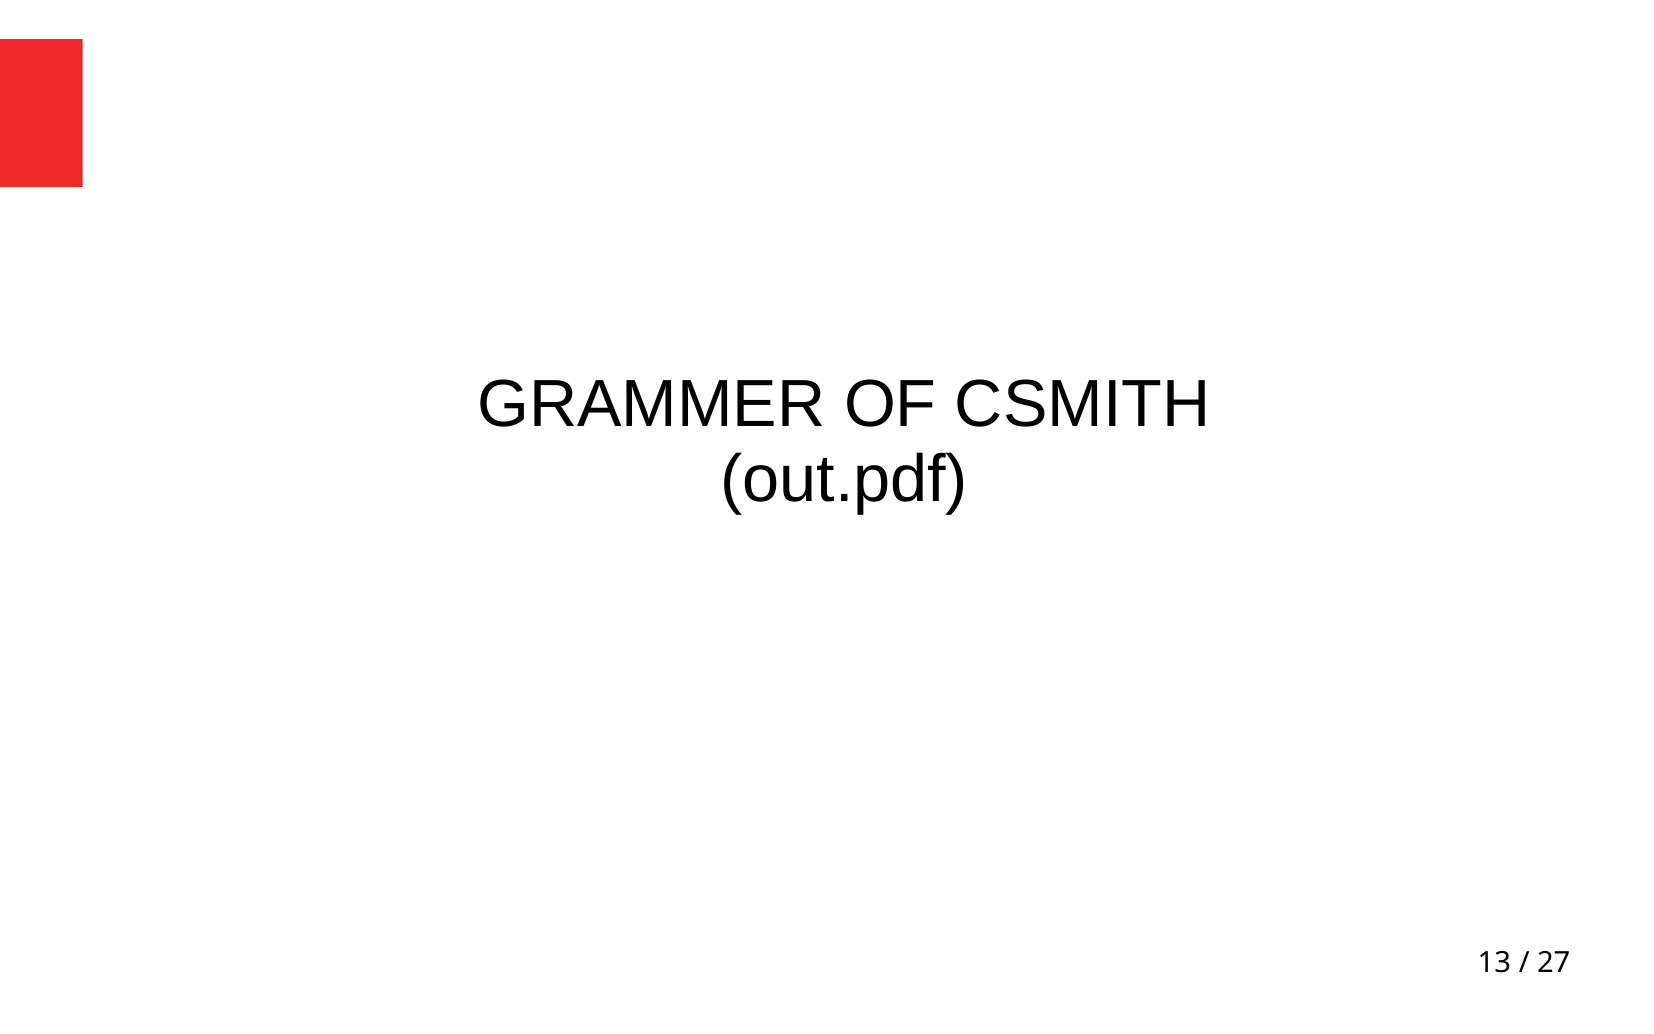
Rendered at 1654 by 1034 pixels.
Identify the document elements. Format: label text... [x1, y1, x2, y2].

subtitle GRAMMER OF CSMITH (out.pdf) [117, 40, 1571, 842]
